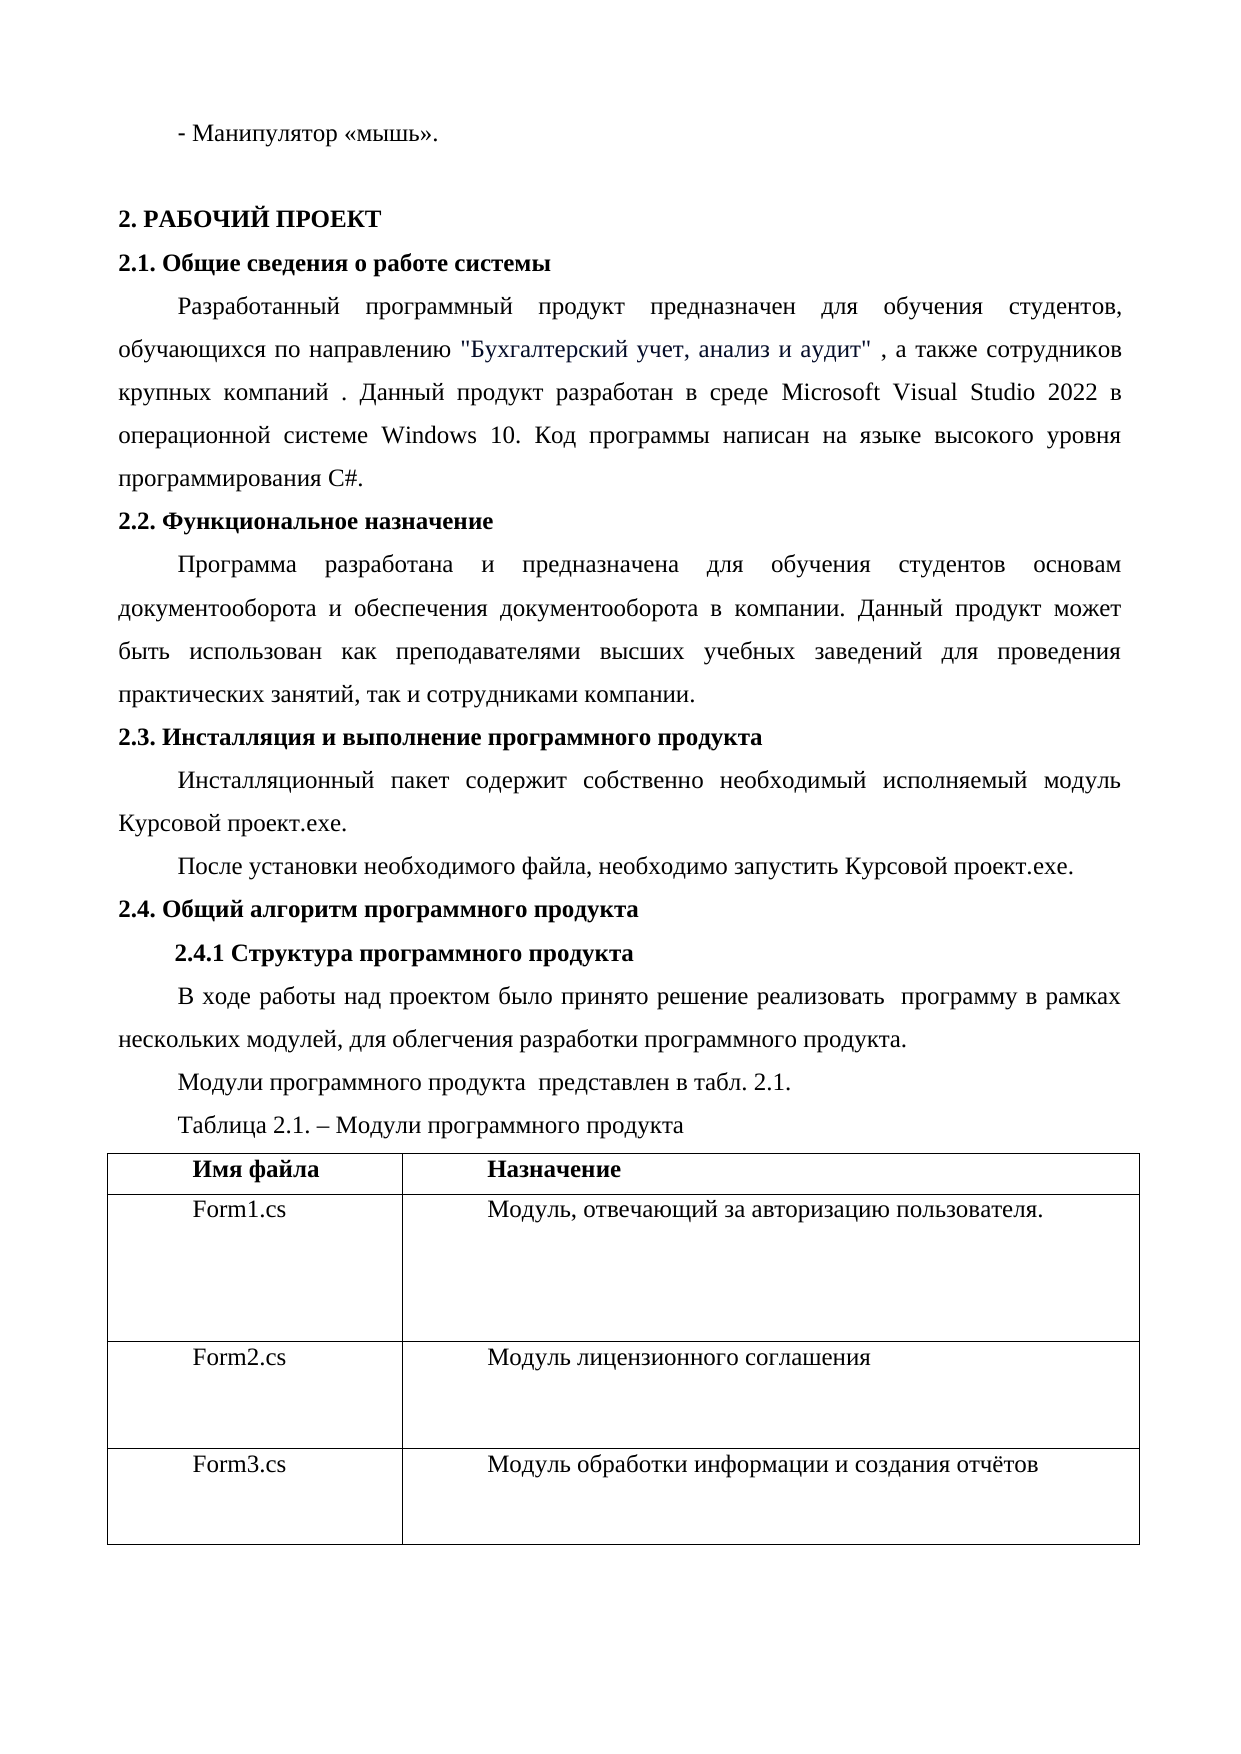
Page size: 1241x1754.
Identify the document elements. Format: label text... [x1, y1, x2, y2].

subtitle 2.2. Функциональное назначение [118, 506, 1122, 535]
text В ходе работы над проектом было принято решение реализовать программу в рамках нескольких модулей, для облегчения разработки программного продукта. [118, 981, 1122, 1053]
table_cell Form2.cs [108, 1342, 402, 1448]
table_cell Form1.cs [108, 1195, 402, 1341]
subtitle 2.3. Инсталляция и выполнение программного продукта [118, 722, 1122, 751]
subtitle 2.1. Общие сведения о работе системы [118, 248, 1122, 276]
text Таблица 2.1. – Модули программного продукта [118, 1110, 1122, 1139]
list Манипулятор «мышь». [118, 118, 1122, 147]
text Разработанный программный продукт предназначен для обучения студентов, обучающихся по направлению "Бухгалтерский учет, анализ и аудит" , а также сотрудников крупных компаний . Данный продукт разработан в среде Microsoft Visual Studio 2022 в операционной системе Windows 10. Код программы написан на языке высокого уровня программирования C#. [118, 291, 1122, 492]
table_cell Модуль обработки информации и создания отчётов [403, 1449, 1139, 1544]
text После установки необходимого файла, необходимо запустить Курсовой проект.exe. [118, 851, 1122, 880]
subtitle 2. РАБОЧИЙ ПРОЕКТ [118, 204, 1122, 233]
text Модули программного продукта представлен в табл. 2.1. [118, 1067, 1122, 1096]
text Программа разработана и предназначена для обучения студентов основам документооборота и обеспечения документооборота в компании. Данный продукт может быть использован как преподавателями высших учебных заведений для проведения практических занятий, так и сотрудниками компании. [118, 549, 1122, 708]
table_cell Модуль, отвечающий за авторизацию пользователя. [403, 1195, 1139, 1341]
subtitle 2.4.1 Структура программного продукта [118, 938, 1122, 966]
table_header Имя файла [108, 1154, 402, 1193]
subtitle 2.4. Общий алгоритм программного продукта [118, 894, 1122, 923]
table_cell Form3.cs [108, 1449, 402, 1544]
text Инсталляционный пакет содержит собственно необходимый исполняемый модуль Курсовой проект.exe. [118, 765, 1122, 837]
table_cell Модуль лицензионного соглашения [403, 1342, 1139, 1448]
table_header Назначение [403, 1154, 1139, 1193]
